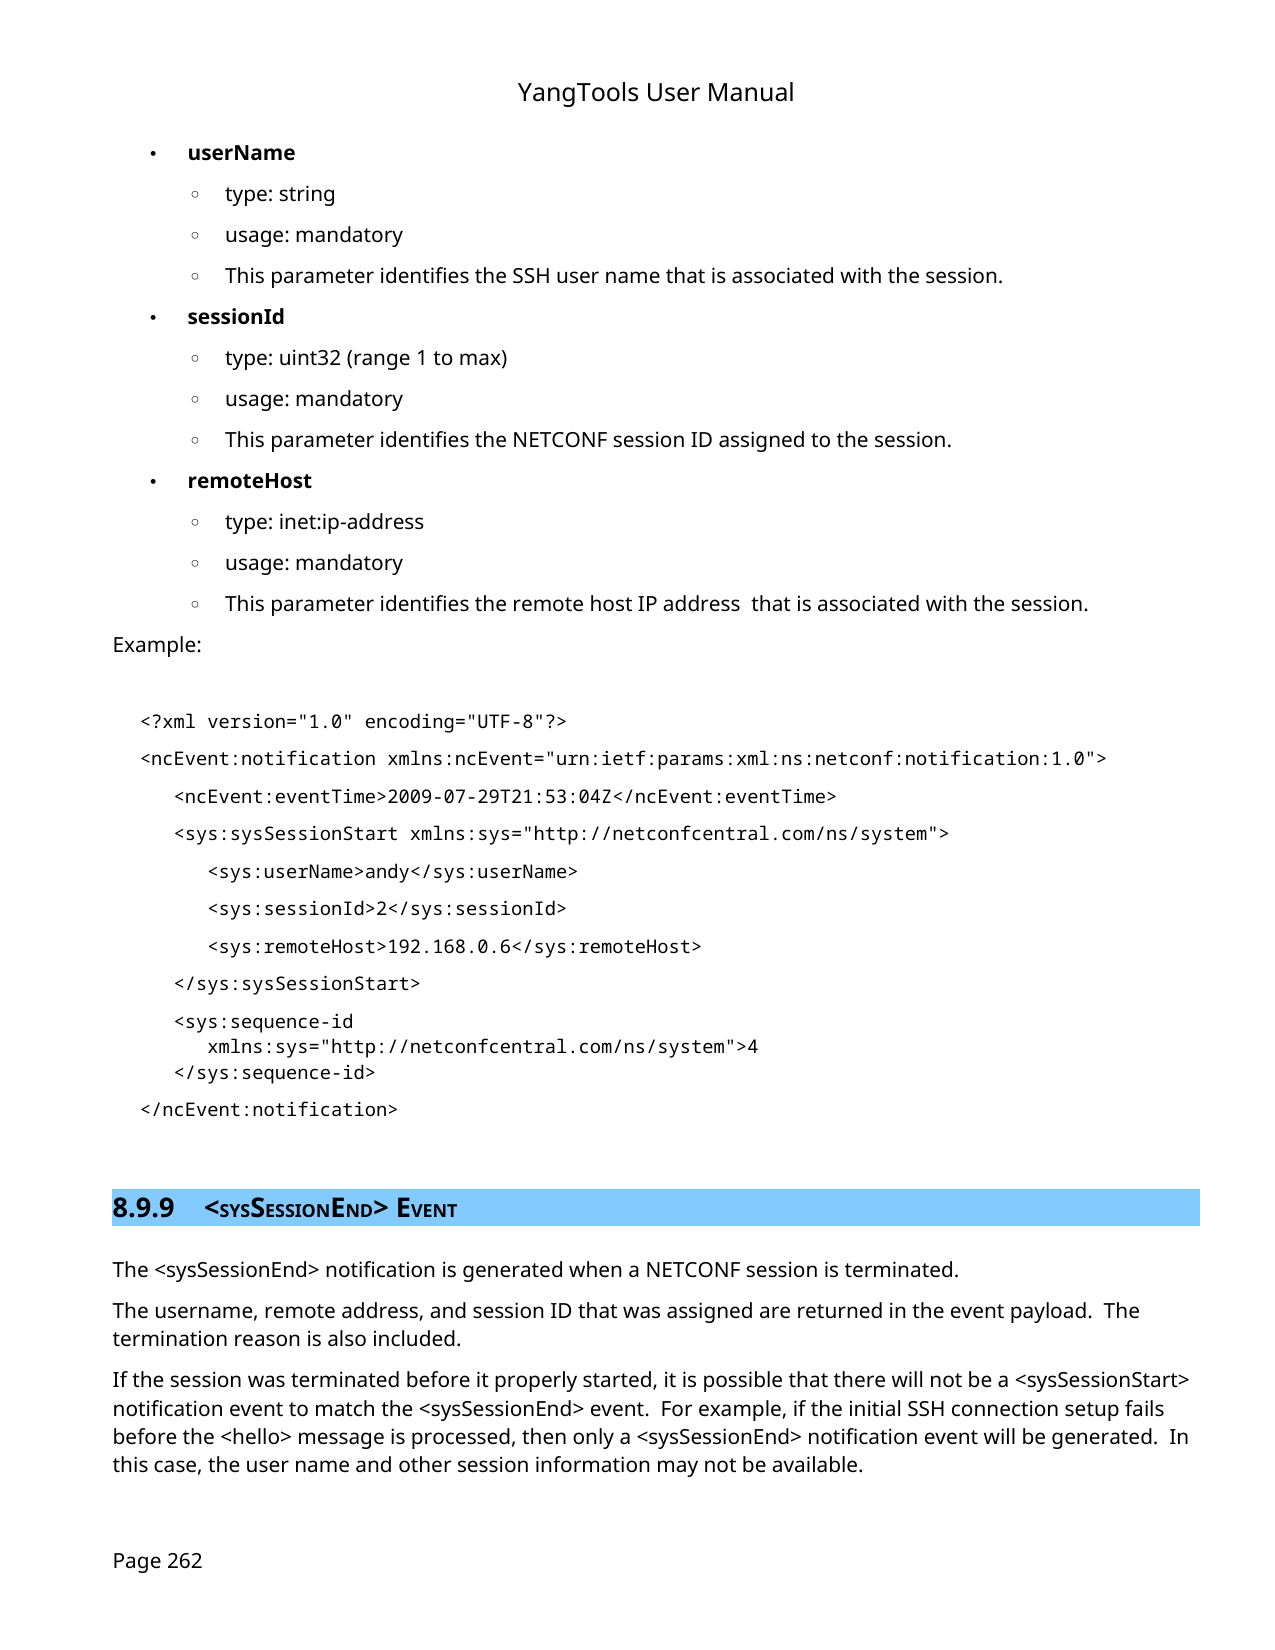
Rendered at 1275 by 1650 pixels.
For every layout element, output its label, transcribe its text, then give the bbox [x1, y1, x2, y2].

text The <sysSessionEnd> notification is generated when a NETCONF session is terminated. [112, 1255, 1200, 1283]
text <sys:remoteHost>192.168.0.6</sys:remoteHost> [139, 933, 1200, 959]
text <sys:userName>andy</sys:userName> [139, 858, 1200, 884]
list type: inet:ip-address [187, 507, 1200, 535]
list type: uint32 (range 1 to max) [187, 343, 1200, 372]
list type: string [187, 179, 1200, 208]
list userName [150, 138, 1200, 167]
text <sys:sequence-id xmlns:sys="http://netconfcentral.com/ns/system">4 </sys:sequence-id> [139, 1008, 1200, 1085]
text <sys:sessionId>2</sys:sessionId> [139, 896, 1200, 921]
text <?xml version="1.0" encoding="UTF-8"?> [139, 708, 1200, 734]
list usage: mandatory [187, 220, 1200, 249]
list This parameter identifies the remote host IP address that is associated with the session. [187, 589, 1200, 617]
text Example: [112, 630, 1200, 658]
text <ncEvent:eventTime>2009-07-29T21:53:04Z</ncEvent:eventTime> [139, 783, 1200, 809]
list usage: mandatory [187, 548, 1200, 576]
subtitle <sysSessionEnd> Event [112, 1189, 1200, 1226]
list sessionId [150, 302, 1200, 331]
list This parameter identifies the SSH user name that is associated with the session. [187, 261, 1200, 290]
text </sys:sysSessionStart> [139, 971, 1200, 996]
list usage: mandatory [187, 384, 1200, 413]
list remoteHost [150, 466, 1200, 494]
text </ncEvent:notification> [139, 1097, 1200, 1122]
text <ncEvent:notification xmlns:ncEvent="urn:ietf:params:xml:ns:netconf:notification:1.0"> [139, 746, 1200, 771]
text The username, remote address, and session ID that was assigned are returned in the event payload. The termination reason is also included. [112, 1296, 1200, 1353]
list This parameter identifies the NETCONF session ID assigned to the session. [187, 425, 1200, 453]
text If the session was terminated before it properly started, it is possible that there will not be a <sysSessionStart> notification event to match the <sysSessionEnd> event. For example, if the initial SSH connection setup fails before the <hello> message is processed, then only a <sysSessionEnd> notification event will be generated. In this case, the user name and other session information may not be available. [112, 1365, 1200, 1479]
text <sys:sysSessionStart xmlns:sys="http://netconfcentral.com/ns/system"> [139, 821, 1200, 846]
